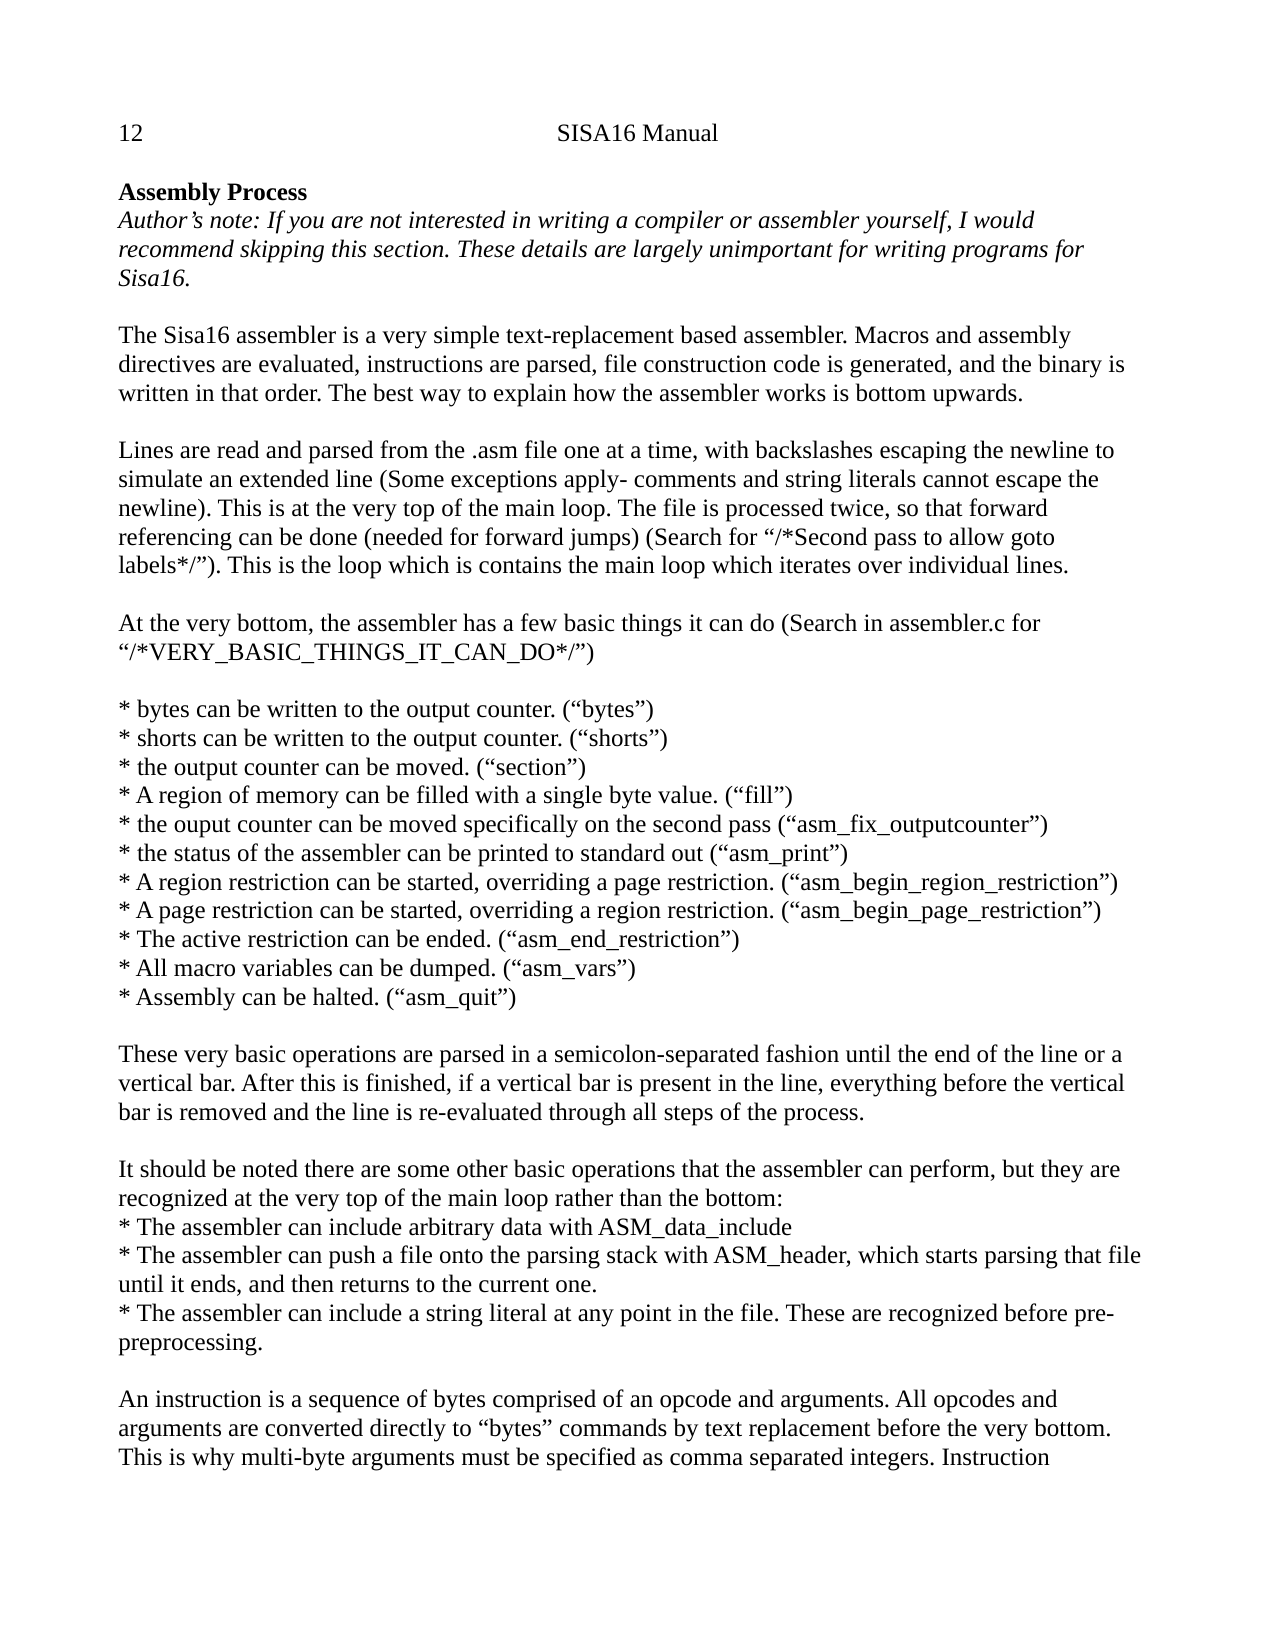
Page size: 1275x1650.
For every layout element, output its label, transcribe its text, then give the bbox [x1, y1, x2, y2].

text * bytes can be written to the output counter. (“bytes”) [118, 694, 1157, 723]
text These very basic operations are parsed in a semicolon-separated fashion until the end of the line or a vertical bar. After this is finished, if a vertical bar is present in the line, everything before the vertical bar is removed and the line is re-evaluated through all steps of the process. [118, 1039, 1157, 1126]
text * the ouput counter can be moved specifically on the second pass (“asm_fix_outputcounter”) * the status of the assembler can be printed to standard out (“asm_print”) [118, 809, 1157, 867]
text * the output counter can be moved. (“section”) * A region of memory can be filled with a single byte value. (“fill”) [118, 752, 1157, 809]
text An instruction is a sequence of bytes comprised of an opcode and arguments. All opcodes and arguments are converted directly to “bytes” commands by text replacement before the very bottom. This is why multi-byte arguments must be specified as comma separated integers. Instruction [118, 1384, 1157, 1471]
text It should be noted there are some other basic operations that the assembler can perform, but they are recognized at the very top of the main loop rather than the bottom: * The assembler can include arbitrary data with ASM_data_include [118, 1154, 1157, 1241]
text * shorts can be written to the output counter. (“shorts”) [118, 723, 1157, 752]
text Author’s note: If you are not interested in writing a compiler or assembler yourself, I would recommend skipping this section. These details are largely unimportant for writing programs for Sisa16. The Sisa16 assembler is a very simple text-replacement based assembler. Macros and assembly directives are evaluated, instructions are parsed, file construction code is generated, and the binary is written in that order. The best way to explain how the assembler works is bottom upwards. [118, 206, 1157, 407]
text * The assembler can push a file onto the parsing stack with ASM_header, which starts parsing that file until it ends, and then returns to the current one. [118, 1241, 1157, 1298]
text Assembly Process [118, 177, 1157, 206]
text * A region restriction can be started, overriding a page restriction. (“asm_begin_region_restriction”) * A page restriction can be started, overriding a region restriction. (“asm_begin_page_restriction”) * The active restriction can be ended. (“asm_end_restriction”) * All macro variables can be dumped. (“asm_vars”) * Assembly can be halted. (“asm_quit”) [118, 867, 1157, 1011]
text * The assembler can include a string literal at any point in the file. These are recognized before pre-preprocessing. [118, 1298, 1157, 1356]
text Lines are read and parsed from the .asm file one at a time, with backslashes escaping the newline to simulate an extended line (Some exceptions apply- comments and string literals cannot escape the newline). This is at the very top of the main loop. The file is processed twice, so that forward referencing can be done (needed for forward jumps) (Search for “/*Second pass to allow goto labels*/”). This is the loop which is contains the main loop which iterates over individual lines. [118, 436, 1157, 579]
text At the very bottom, the assembler has a few basic things it can do (Search in assembler.c for “/*VERY_BASIC_THINGS_IT_CAN_DO*/”) [118, 608, 1157, 666]
